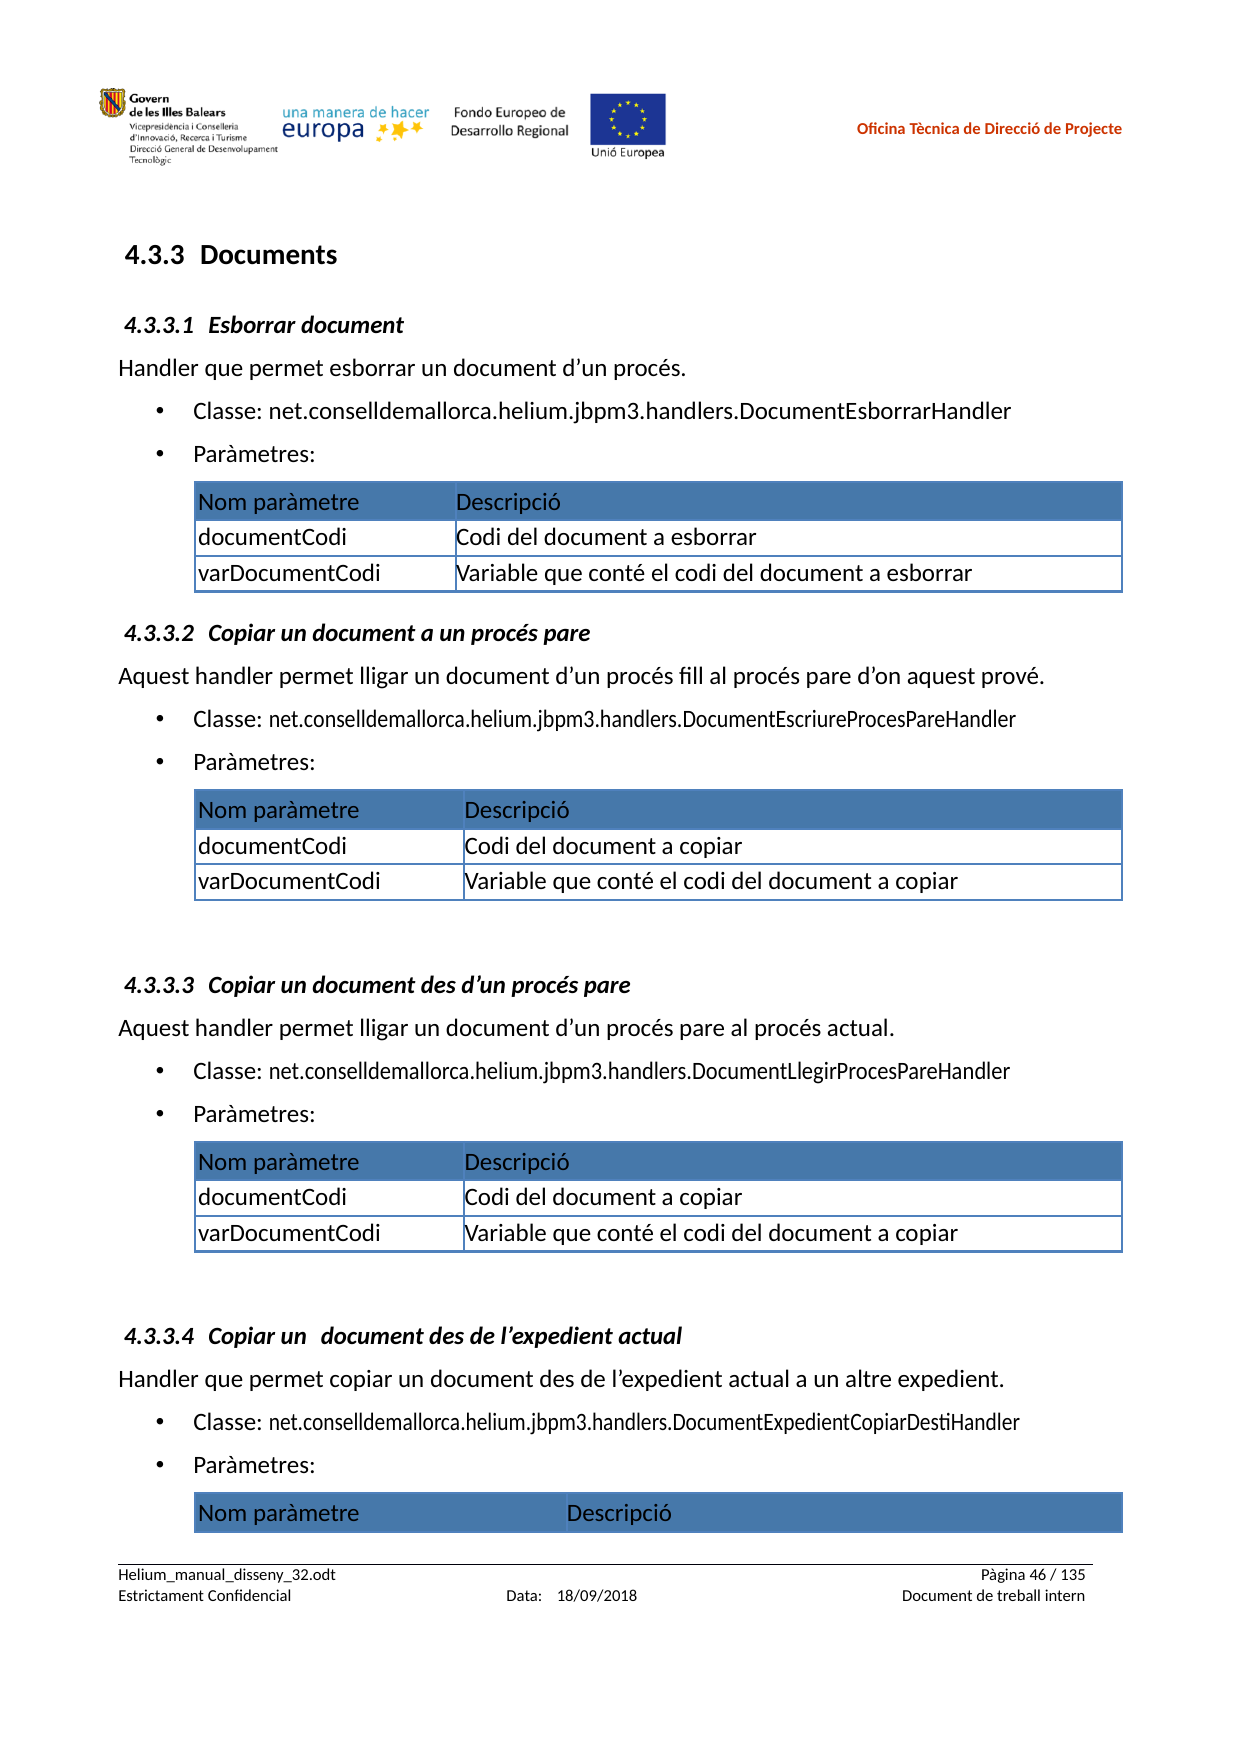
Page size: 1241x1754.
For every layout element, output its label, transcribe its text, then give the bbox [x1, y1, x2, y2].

text Aquest handler permet lligar un document d’un procés fill al procés pare d’on aquest prové. [118, 660, 1122, 691]
list Classe: net.conselldemallorca.helium.jbpm3.handlers.DocumentEscriureProcesPareHandler [156, 703, 1122, 734]
text Handler que permet esborrar un document d’un procés. [118, 352, 1122, 382]
table_cell Codi del document a copiar [465, 1181, 1121, 1215]
table_cell varDocumentCodi [196, 865, 463, 899]
table_cell Codi del document a copiar [465, 830, 1121, 863]
subtitle Copiar un document a un procés pare [118, 617, 1122, 648]
table_header Descripció [465, 1143, 1121, 1179]
table_header Nom paràmetre [196, 1143, 463, 1179]
table_header Nom paràmetre [196, 791, 463, 828]
subtitle Copiar un document des de l’expedient actual [118, 1320, 1122, 1351]
text Aquest handler permet lligar un document d’un procés pare al procés actual. [118, 1012, 1122, 1042]
table_header Descripció [465, 791, 1121, 828]
list Paràmetres: [156, 438, 1122, 468]
list Paràmetres: [156, 1449, 1122, 1480]
text Handler que permet copiar un document des de l’expedient actual a un altre expedient. [118, 1363, 1122, 1394]
list Classe: net.conselldemallorca.helium.jbpm3.handlers.DocumentExpedientCopiarDestiHandler [156, 1406, 1122, 1437]
table_cell Variable que conté el codi del document a copiar [465, 865, 1121, 899]
subtitle Esborrar document [118, 309, 1122, 339]
table_header Descripció [568, 1494, 1121, 1531]
table_cell Variable que conté el codi del document a esborrar [457, 557, 1121, 590]
list Classe: net.conselldemallorca.helium.jbpm3.handlers.DocumentEsborrarHandler [156, 395, 1122, 425]
table_header Nom paràmetre [196, 1494, 566, 1531]
table_cell Variable que conté el codi del document a copiar [465, 1217, 1121, 1250]
table_cell documentCodi [196, 1181, 463, 1215]
list Paràmetres: [156, 1098, 1122, 1128]
table_cell documentCodi [196, 521, 455, 555]
list Classe: net.conselldemallorca.helium.jbpm3.handlers.DocumentLlegirProcesPareHandler [156, 1055, 1122, 1085]
table_header Descripció [457, 483, 1121, 519]
table_cell varDocumentCodi [196, 1217, 463, 1250]
table_header Nom paràmetre [196, 483, 455, 519]
picture [99, 87, 668, 166]
subtitle Documents [118, 236, 1122, 272]
table_cell Codi del document a esborrar [457, 521, 1121, 555]
list Paràmetres: [156, 746, 1122, 777]
subtitle Copiar un document des d’un procés pare [118, 969, 1122, 999]
table_cell varDocumentCodi [196, 557, 455, 590]
table_cell documentCodi [196, 830, 463, 863]
